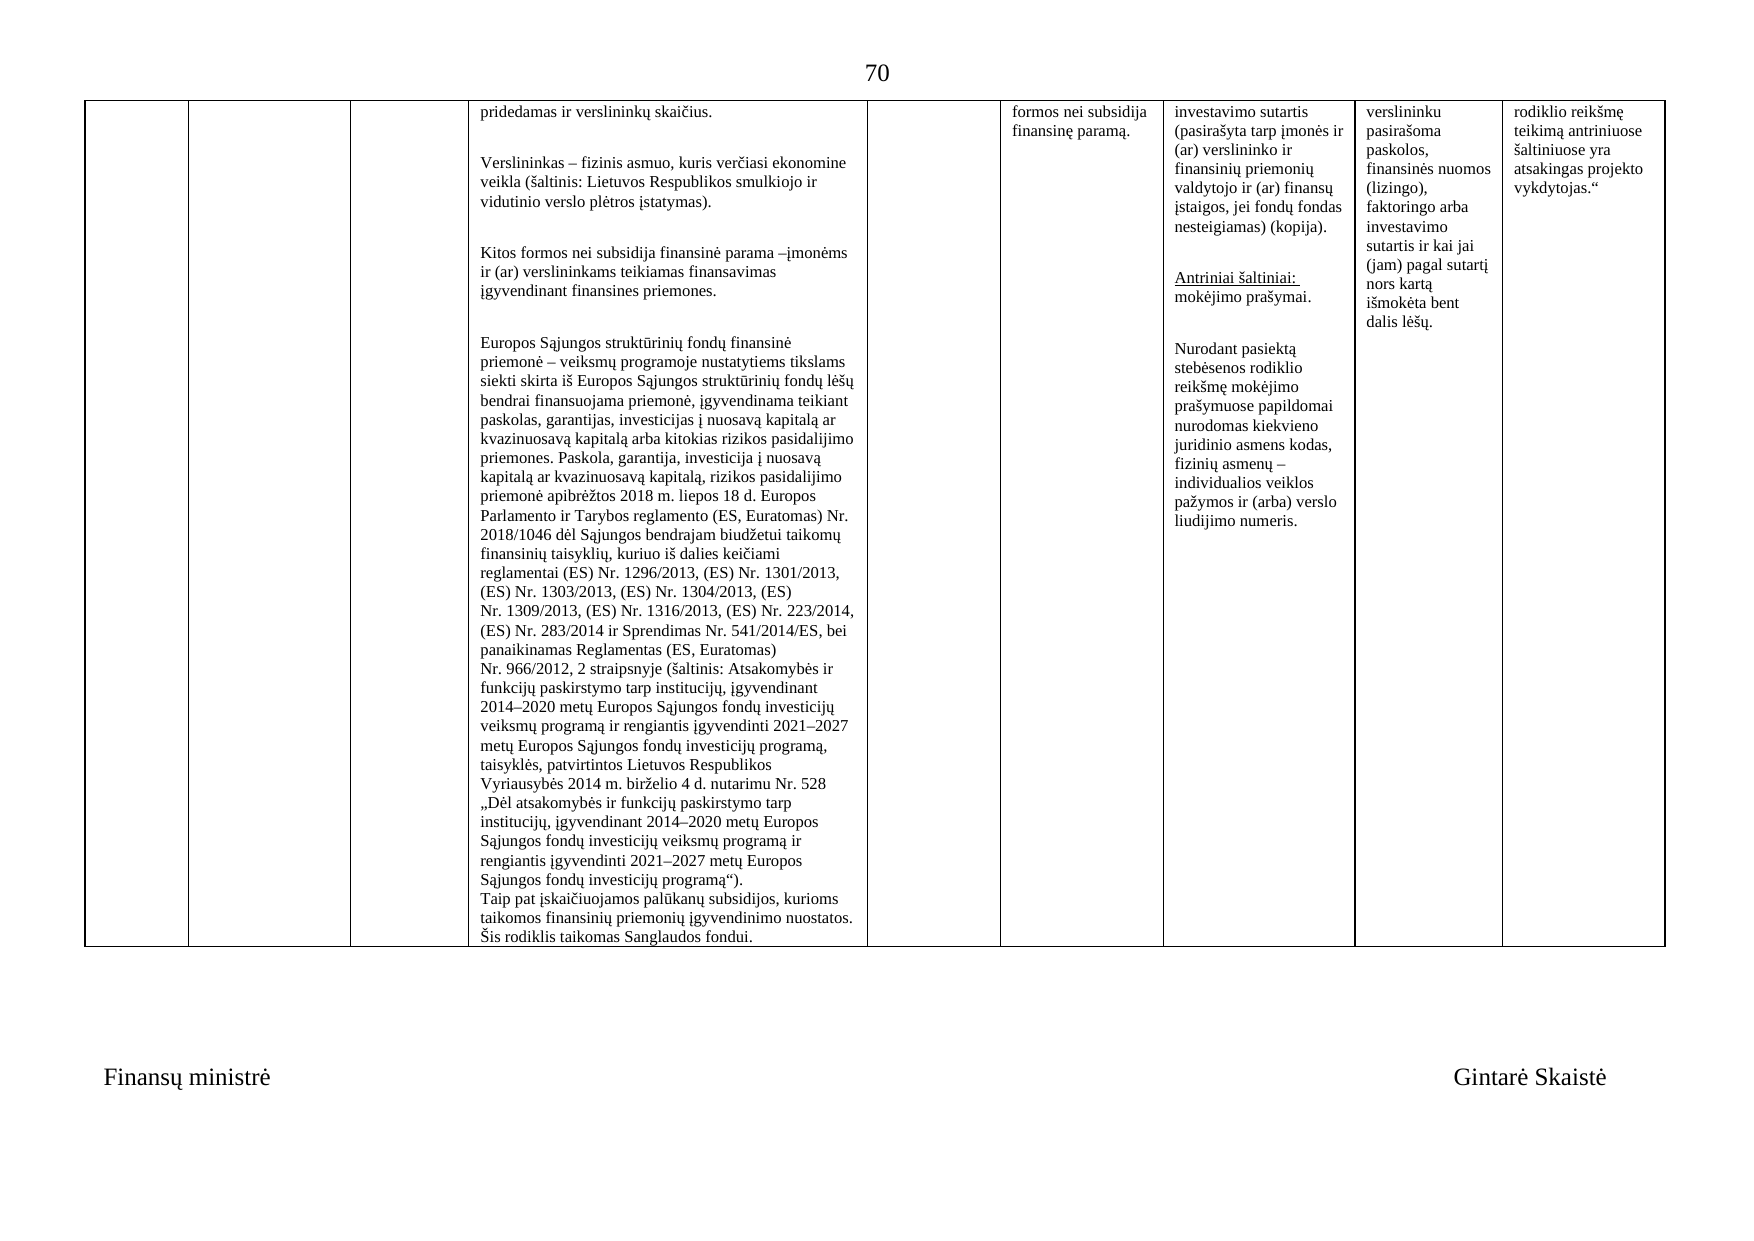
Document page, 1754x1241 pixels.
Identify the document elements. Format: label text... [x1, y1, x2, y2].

table_header [351, 101, 468, 946]
table_header investavimo sutartis (pasirašyta tarp įmonės ir (ar) verslininko ir finansinių priemonių valdytojo ir (ar) finansų įstaigos, jei fondų fondas nesteigiamas) (kopija). Antriniai šaltiniai: mokėjimo prašymai. Nurodant pasiektą stebėsenos rodiklio reikšmę mokėjimo prašymuose papildomai nurodomas kiekvieno juridinio asmens kodas, fizinių asmenų – individualios veiklos pažymos ir (arba) verslo liudijimo numeris. [1164, 101, 1354, 946]
table_header [86, 101, 188, 946]
table_header [189, 101, 350, 946]
table_header rodiklio reikšmę teikimą antriniuose šaltiniuose yra atsakingas projekto vykdytojas.“ [1503, 101, 1664, 946]
table_header verslininku pasirašoma paskolos, finansinės nuomos (lizingo), faktoringo arba investavimo sutartis ir kai jai (jam) pagal sutartį nors kartą išmokėta bent dalis lėšų. [1356, 101, 1502, 946]
table_header [868, 101, 1000, 946]
text Finansų ministrė Gintarė Skaistė [103, 1062, 1651, 1091]
table_header formos nei subsidija finansinę paramą. [1001, 101, 1163, 946]
table_header pridedamas ir verslininkų skaičius. Verslininkas – fizinis asmuo, kuris verčiasi ekonomine veikla (šaltinis: Lietuvos Respublikos smulkiojo ir vidutinio verslo plėtros įstatymas). Kitos formos nei subsidija finansinė parama –įmonėms ir (ar) verslininkams teikiamas finansavimas įgyvendinant finansines priemones. Europos Sąjungos struktūrinių fondų finansinė priemonė – veiksmų programoje nustatytiems tikslams siekti skirta iš Europos Sąjungos struktūrinių fondų lėšų bendrai finansuojama priemonė, įgyvendinama teikiant paskolas, garantijas, investicijas į nuosavą kapitalą ar kvazinuosavą kapitalą arba kitokias rizikos pasidalijimo priemones. Paskola, garantija, investicija į nuosavą kapitalą ar kvazinuosavą kapitalą, rizikos pasidalijimo priemonė apibrėžtos 2018 m. liepos 18 d. Europos Parlamento ir Tarybos reglamento (ES, Euratomas) Nr. 2018/1046 dėl Sąjungos bendrajam biudžetui taikomų finansinių taisyklių, kuriuo iš dalies keičiami reglamentai (ES) Nr. 1296/2013, (ES) Nr. 1301/2013, (ES) Nr. 1303/2013, (ES) Nr. 1304/2013, (ES) Nr. 1309/2013, (ES) Nr. 1316/2013, (ES) Nr. 223/2014, (ES) Nr. 283/2014 ir Sprendimas Nr. 541/2014/ES, bei panaikinamas Reglamentas (ES, Euratomas) Nr. 966/2012, 2 straipsnyje (šaltinis: Atsakomybės ir funkcijų paskirstymo tarp institucijų, įgyvendinant 2014–2020 metų Europos Sąjungos fondų investicijų veiksmų programą ir rengiantis įgyvendinti 2021–2027 metų Europos Sąjungos fondų investicijų programą, taisyklės, patvirtintos Lietuvos Respublikos Vyriausybės 2014 m. birželio 4 d. nutarimu Nr. 528 „Dėl atsakomybės ir funkcijų paskirstymo tarp institucijų, įgyvendinant 2014–2020 metų Europos Sąjungos fondų investicijų veiksmų programą ir rengiantis įgyvendinti 2021–2027 metų Europos Sąjungos fondų investicijų programą“). Taip pat įskaičiuojamos palūkanų subsidijos, kurioms taikomos finansinių priemonių įgyvendinimo nuostatos. Šis rodiklis taikomas Sanglaudos fondui. [469, 101, 867, 946]
